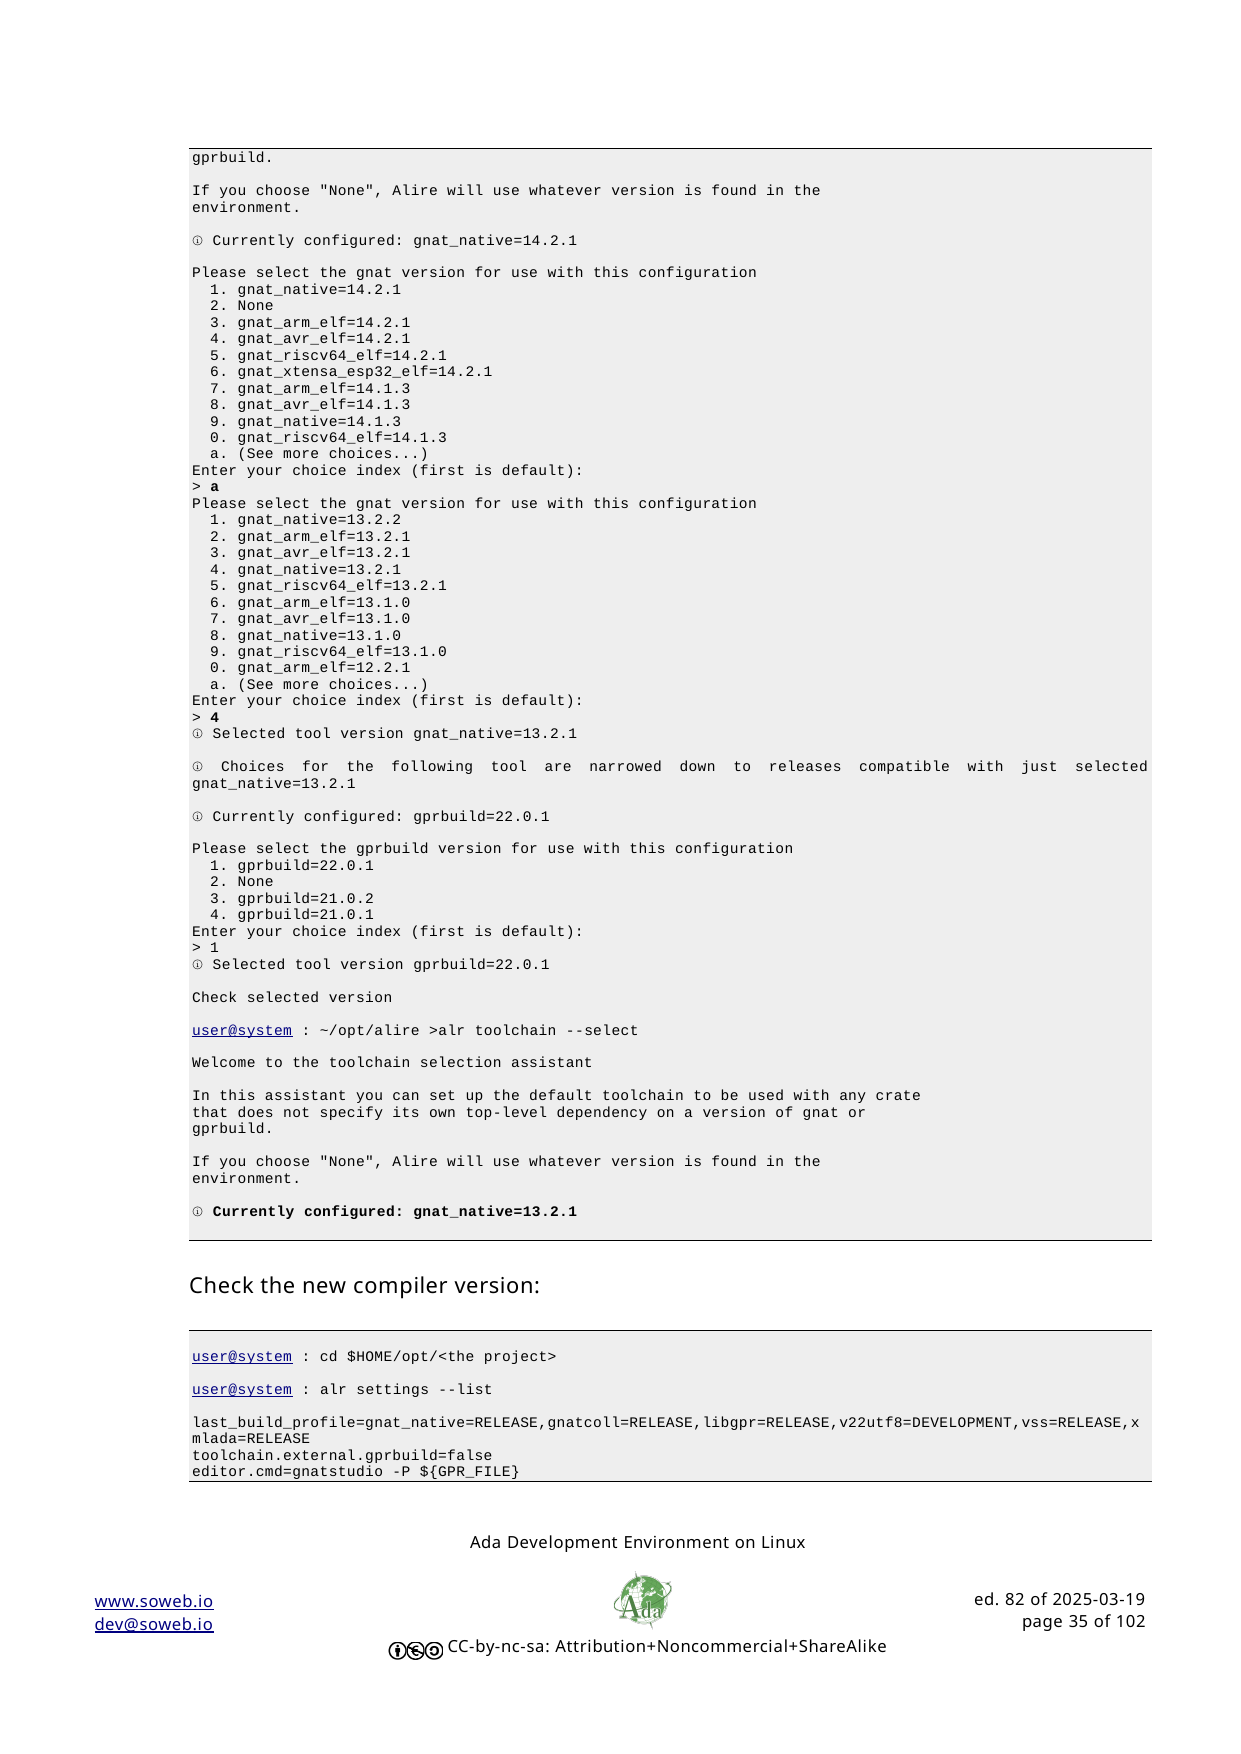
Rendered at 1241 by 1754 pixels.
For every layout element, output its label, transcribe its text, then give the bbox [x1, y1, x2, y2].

list 0. gnat_arm_elf=12.2.1 [189, 658, 1152, 674]
list 8. gnat_avr_elf=14.1.3 [189, 394, 1152, 411]
list ⓘ Currently configured: gnat_native=13.2.1 [189, 1201, 1152, 1240]
list 8. gnat_native=13.1.0 [189, 625, 1152, 641]
list Check selected version [189, 971, 1152, 1020]
list 5. gnat_riscv64_elf=13.2.1 [189, 576, 1152, 592]
list In this assistant you can set up the default toolchain to be used with any crate [189, 1086, 1152, 1102]
list 1. gprbuild=22.0.1 [189, 855, 1152, 872]
list user@system : cd $HOME/opt/<the project> user@system : alr settings --list [189, 1331, 1152, 1396]
list 1. gnat_native=13.2.2 [189, 510, 1152, 526]
list Please select the gnat version for use with this configuration [189, 493, 1152, 510]
list 6. gnat_xtensa_esp32_elf=14.2.1 [189, 362, 1152, 378]
list ⓘ Selected tool version gnat_native=13.2.1 [189, 724, 1152, 740]
list environment. [189, 1168, 1152, 1184]
list 9. gnat_riscv64_elf=13.1.0 [189, 641, 1152, 658]
list environment. [189, 197, 1152, 213]
list 7. gnat_arm_elf=14.1.3 [189, 378, 1152, 394]
list 6. gnat_arm_elf=13.1.0 [189, 592, 1152, 608]
list gprbuild. [189, 1119, 1152, 1135]
list ⓘ Currently configured: gprbuild=22.0.1 [189, 806, 1152, 822]
list 7. gnat_avr_elf=13.1.0 [189, 608, 1152, 625]
list toolchain.external.gprbuild=false [189, 1445, 1152, 1462]
list that does not specify its own top-level dependency on a version of gnat or [189, 1102, 1152, 1119]
list 5. gnat_riscv64_elf=14.2.1 [189, 345, 1152, 362]
picture [388, 1642, 443, 1660]
list Please select the gnat version for use with this configuration [189, 263, 1152, 279]
list 3. gnat_avr_elf=13.2.1 [189, 543, 1152, 559]
list 0. gnat_riscv64_elf=14.1.3 [189, 427, 1152, 444]
list Enter your choice index (first is default): [189, 921, 1152, 938]
list editor.cmd=gnatstudio -P ${GPR_FILE} [189, 1462, 1152, 1481]
list Please select the gprbuild version for use with this configuration [189, 839, 1152, 855]
list 9. gnat_native=14.1.3 [189, 411, 1152, 427]
list Enter your choice index (first is default): [189, 460, 1152, 477]
picture [613, 1571, 672, 1630]
list 4. gnat_avr_elf=14.2.1 [189, 329, 1152, 345]
list gprbuild. [189, 149, 1152, 164]
list 3. gprbuild=21.0.2 [189, 888, 1152, 905]
list last_build_profile=gnat_native=RELEASE,gnatcoll=RELEASE,libgpr=RELEASE,v22utf8=DEVELOPMENT,vss=RELEASE,xmlada=RELEASE [189, 1396, 1152, 1445]
list user@system : ~/opt/alire >alr toolchain --select [189, 1020, 1152, 1053]
list Welcome to the toolchain selection assistant [189, 1053, 1152, 1069]
list If you choose "None", Alire will use whatever version is found in the [189, 181, 1152, 197]
list 4. gnat_native=13.2.1 [189, 559, 1152, 576]
list ⓘ Choices for the following tool are narrowed down to releases compatible with just selected gnat_native=13.2.1 [189, 757, 1152, 789]
list 1. gnat_native=14.2.1 [189, 279, 1152, 296]
list ⓘ Selected tool version gprbuild=22.0.1 [189, 954, 1152, 971]
list ⓘ Currently configured: gnat_native=14.2.1 [189, 230, 1152, 246]
list a. (See more choices...) [189, 674, 1152, 691]
list Enter your choice index (first is default): [189, 691, 1152, 707]
list > 4 [189, 707, 1152, 724]
list 2. gnat_arm_elf=13.2.1 [189, 526, 1152, 543]
list 2. None [189, 296, 1152, 312]
list If you choose "None", Alire will use whatever version is found in the [189, 1152, 1152, 1168]
text Check the new compiler version: [189, 1270, 1152, 1300]
list > a [189, 477, 1152, 493]
list 4. gprbuild=21.0.1 [189, 905, 1152, 921]
list > 1 [189, 938, 1152, 954]
list 3. gnat_arm_elf=14.2.1 [189, 312, 1152, 329]
list 2. None [189, 872, 1152, 888]
list a. (See more choices...) [189, 444, 1152, 460]
